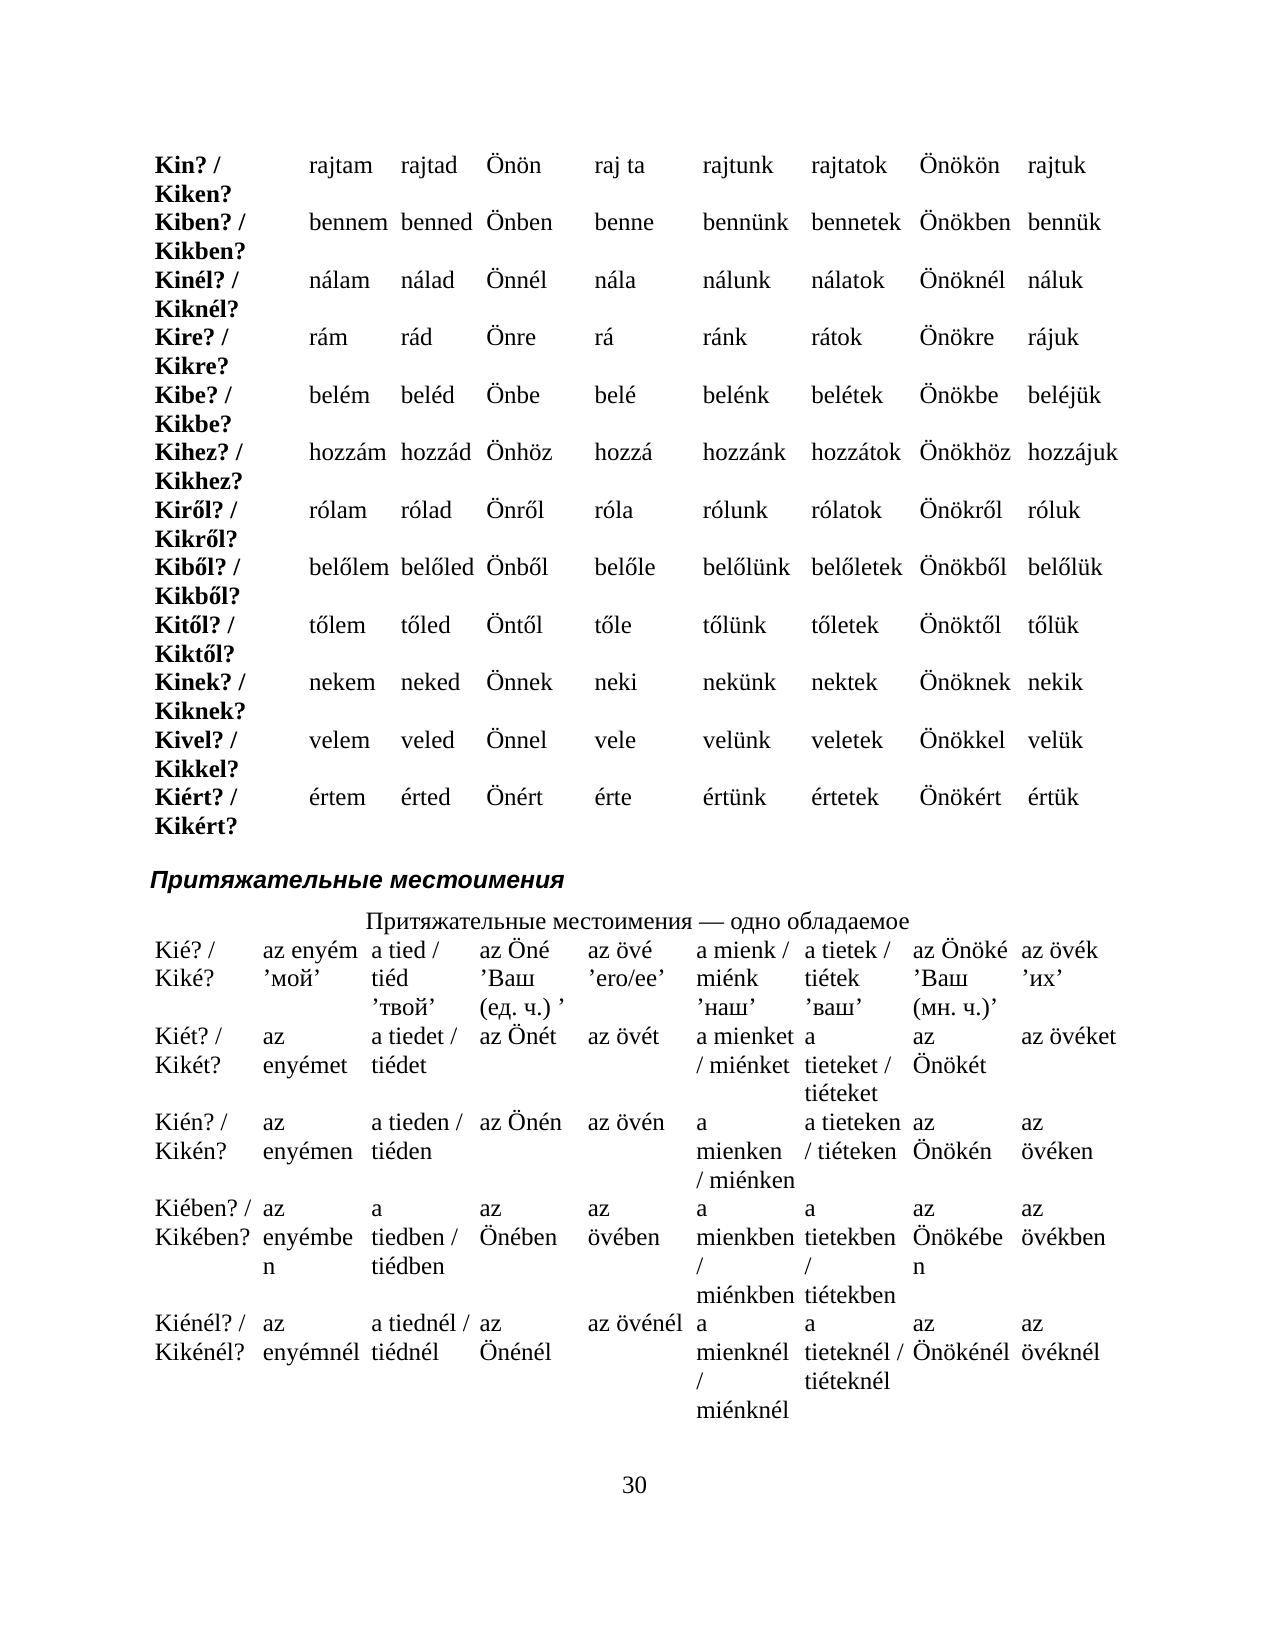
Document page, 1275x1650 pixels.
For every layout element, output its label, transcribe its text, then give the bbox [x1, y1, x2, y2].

table_cell benne [590, 208, 698, 265]
table_cell az Önöké ’Ваш (мн. ч.)’ [908, 935, 1017, 1021]
table_cell hozzánk [698, 438, 806, 495]
table_cell neked [396, 668, 481, 725]
table_cell rátok [806, 323, 915, 380]
table_cell belőled [396, 553, 481, 610]
table_cell belőlünk [698, 553, 806, 610]
table_cell az Önén [475, 1107, 583, 1193]
table_cell az Önében [475, 1194, 583, 1308]
table_cell Kiénél? / Kikénél? [150, 1309, 258, 1431]
table_cell az Önökén [908, 1107, 1017, 1193]
table_cell veled [396, 725, 481, 782]
table_cell rólunk [698, 495, 806, 552]
table_cell értetek [806, 783, 915, 840]
table_cell Öntől [481, 610, 590, 667]
table_cell értünk [698, 783, 806, 840]
table_cell az övéken [1017, 1107, 1125, 1193]
table_cell rólad [396, 495, 481, 552]
table_cell Önökre [915, 323, 1023, 380]
table_cell nálunk [698, 265, 806, 322]
table_cell Önöktől [915, 610, 1023, 667]
table_cell belőlük [1023, 553, 1125, 610]
table_cell az enyémben [258, 1194, 367, 1308]
table_cell az övét [583, 1021, 692, 1107]
table_cell az Önökénél [908, 1309, 1017, 1431]
table_cell rajtatok [806, 150, 915, 207]
table_cell tőletek [806, 610, 915, 667]
table_cell belénk [698, 380, 806, 437]
table_cell nálatok [806, 265, 915, 322]
table_cell a tied / tiéd ’твой’ [367, 935, 475, 1021]
table_cell rájuk [1023, 323, 1125, 380]
table_cell tőlem [305, 610, 396, 667]
table_cell Kiről? / Kikről? [150, 495, 304, 552]
table_cell hozzám [305, 438, 396, 495]
table_cell Kié? / Kiké? [150, 935, 258, 1021]
table_cell a tiedben / tiédben [367, 1194, 475, 1308]
table_cell az enyémnél [258, 1309, 367, 1431]
table_cell tőle [590, 610, 698, 667]
table_cell róluk [1023, 495, 1125, 552]
table_cell az övék ’их’ [1017, 935, 1125, 1021]
table_cell Kibe? / Kikbe? [150, 380, 304, 437]
table_cell Önökben [915, 208, 1023, 265]
table_cell az enyém ’мой’ [258, 935, 367, 1021]
table_cell az övé ’ero/ee’ [583, 935, 692, 1021]
table_cell beléjük [1023, 380, 1125, 437]
table_cell hozzájuk [1023, 438, 1125, 495]
table_cell beléd [396, 380, 481, 437]
table_cell belém [305, 380, 396, 437]
table_cell Kire? / Kikre? [150, 323, 304, 380]
table_cell Kiében? / Kikében? [150, 1194, 258, 1308]
table_cell Kiben? / Kikben? [150, 208, 304, 265]
table_cell az övében [583, 1194, 692, 1308]
table_cell rajtuk [1023, 150, 1125, 207]
table_cell a mienket / miénket [692, 1021, 800, 1107]
table_cell Kinek? / Kiknek? [150, 668, 304, 725]
table_cell az övénél [583, 1309, 692, 1431]
table_cell tőlünk [698, 610, 806, 667]
table_cell nekik [1023, 668, 1125, 725]
table_cell nektek [806, 668, 915, 725]
table_cell Önről [481, 495, 590, 552]
table_cell Kin? / Kiken? [150, 150, 304, 207]
subtitle Притяжательные местоимения [150, 865, 1125, 893]
table_cell a mienken / miénken [692, 1107, 800, 1193]
table_cell vele [590, 725, 698, 782]
table_cell Önre [481, 323, 590, 380]
table_cell rólatok [806, 495, 915, 552]
table_cell az Önénél [475, 1309, 583, 1431]
table_cell a mienknél / miénknél [692, 1309, 800, 1431]
table_cell Kinél? / Kiknél? [150, 265, 304, 322]
table_cell érte [590, 783, 698, 840]
table_cell rólam [305, 495, 396, 552]
table_cell értem [305, 783, 396, 840]
table_cell Kihez? / Kikhez? [150, 438, 304, 495]
table_cell az övén [583, 1107, 692, 1193]
table_cell az enyémet [258, 1021, 367, 1107]
table_cell nekem [305, 668, 396, 725]
table_cell Önöknek [915, 668, 1023, 725]
table_cell a mienk / miénk ’наш’ [692, 935, 800, 1021]
table_cell velünk [698, 725, 806, 782]
table_cell rá [590, 323, 698, 380]
table_cell Önökhöz [915, 438, 1023, 495]
table_cell bennünk [698, 208, 806, 265]
table_cell Önökkel [915, 725, 1023, 782]
table_cell Önön [481, 150, 590, 207]
table_cell velem [305, 725, 396, 782]
table_cell az övéket [1017, 1021, 1125, 1107]
table_cell a tieteket / tiéteket [800, 1021, 908, 1107]
table_cell az övéknél [1017, 1309, 1125, 1431]
table_cell neki [590, 668, 698, 725]
table_cell rajtad [396, 150, 481, 207]
table_cell nála [590, 265, 698, 322]
table_cell veletek [806, 725, 915, 782]
table_cell Önökbe [915, 380, 1023, 437]
table_cell Önökön [915, 150, 1023, 207]
table_cell az Önét [475, 1021, 583, 1107]
table_cell Önnek [481, 668, 590, 725]
table_cell Önökért [915, 783, 1023, 840]
table_cell a tieteken / tiéteken [800, 1107, 908, 1193]
table_cell az enyémen [258, 1107, 367, 1193]
table_cell bennük [1023, 208, 1125, 265]
table_cell Önnél [481, 265, 590, 322]
table_cell hozzátok [806, 438, 915, 495]
table_cell az övékben [1017, 1194, 1125, 1308]
table_cell belé [590, 380, 698, 437]
table_cell Önbe [481, 380, 590, 437]
table_cell rád [396, 323, 481, 380]
table_cell az Öné ’Ваш (ед. ч.) ’ [475, 935, 583, 1021]
table_cell Önből [481, 553, 590, 610]
table_cell a tieteknél / tiéteknél [800, 1309, 908, 1431]
table_cell nekünk [698, 668, 806, 725]
table_cell Kiét? / Kikét? [150, 1021, 258, 1107]
table_cell tőlük [1023, 610, 1125, 667]
table_cell velük [1023, 725, 1125, 782]
table_cell hozzá [590, 438, 698, 495]
table_cell benned [396, 208, 481, 265]
table_cell belőle [590, 553, 698, 610]
table_cell bennem [305, 208, 396, 265]
table_cell náluk [1023, 265, 1125, 322]
table_cell hozzád [396, 438, 481, 495]
table_cell nálad [396, 265, 481, 322]
table_cell nálam [305, 265, 396, 322]
table_cell ránk [698, 323, 806, 380]
table_cell Kitől? / Kiktől? [150, 610, 304, 667]
table_cell a mienkben / miénkben [692, 1194, 800, 1308]
table_cell Önnel [481, 725, 590, 782]
table_cell Kiből? / Kikből? [150, 553, 304, 610]
table_cell Önben [481, 208, 590, 265]
table_cell belőlem [305, 553, 396, 610]
table_cell rajtunk [698, 150, 806, 207]
table_cell raj ta [590, 150, 698, 207]
table_cell belétek [806, 380, 915, 437]
table_cell az Önökében [908, 1194, 1017, 1308]
table_cell rajtam [305, 150, 396, 207]
table_cell a tiedet / tiédet [367, 1021, 475, 1107]
table_cell Önhöz [481, 438, 590, 495]
table_cell Önért [481, 783, 590, 840]
table_cell Kién? / Kikén? [150, 1107, 258, 1193]
table_cell Önökről [915, 495, 1023, 552]
table_cell értük [1023, 783, 1125, 840]
table_cell a tietek / tiétek ’ваш’ [800, 935, 908, 1021]
table_cell érted [396, 783, 481, 840]
table_cell a tiednél / tiédnél [367, 1309, 475, 1431]
table_cell a tietekben / tiétekben [800, 1194, 908, 1308]
table_cell Kiért? / Kikért? [150, 783, 304, 840]
table_cell Kivel? / Kikkel? [150, 725, 304, 782]
table_cell az Önökét [908, 1021, 1017, 1107]
table_header Притяжательные местоимения — одно обладаемое [150, 906, 1125, 935]
table_cell róla [590, 495, 698, 552]
table_cell tőled [396, 610, 481, 667]
table_cell a tieden / tiéden [367, 1107, 475, 1193]
table_cell Önöknél [915, 265, 1023, 322]
table_cell bennetek [806, 208, 915, 265]
table_cell Önökből [915, 553, 1023, 610]
table_cell rám [305, 323, 396, 380]
table_cell belőletek [806, 553, 915, 610]
